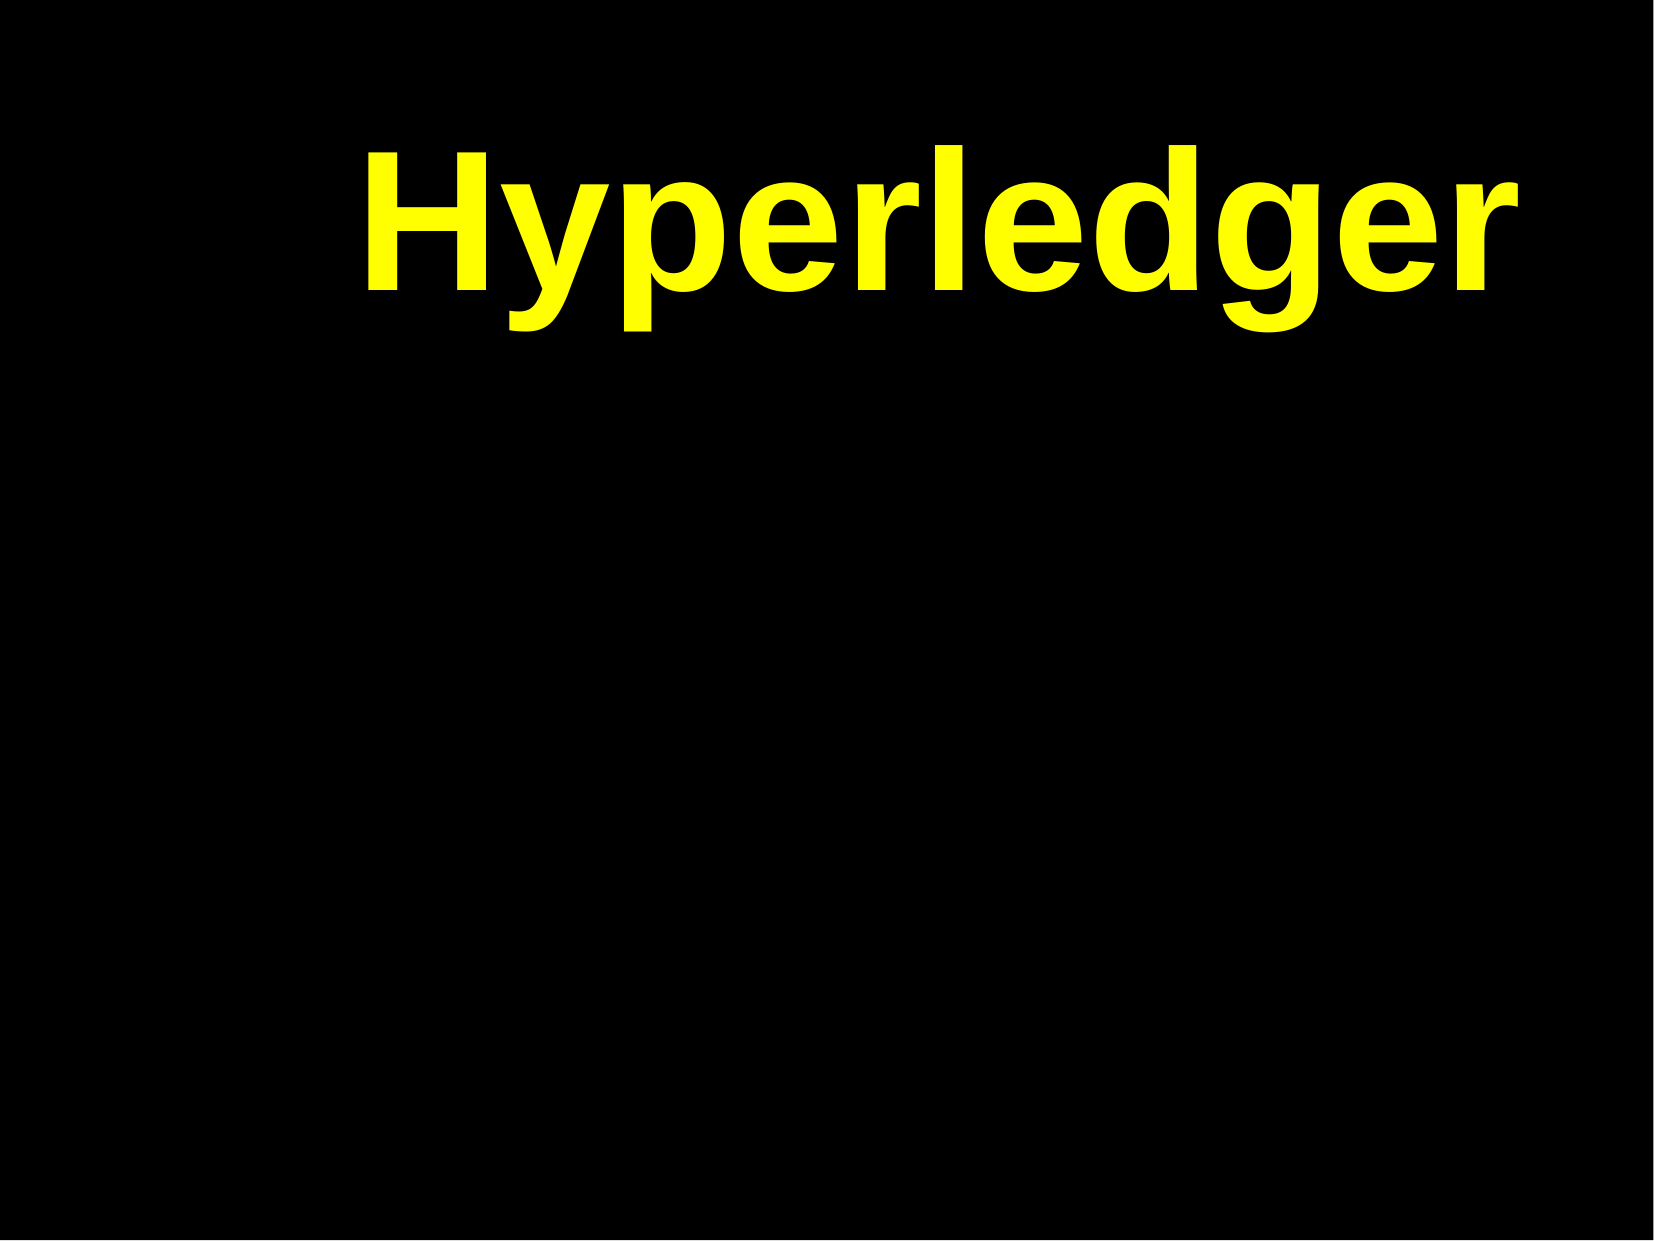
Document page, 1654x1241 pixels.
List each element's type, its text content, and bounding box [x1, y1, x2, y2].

text_box Hyperledger [651, 201, 695, 273]
text_box Hyperledger [340, 123, 1361, 319]
text_box Hyperledger [1247, 201, 1291, 271]
text_box [0, 0, 1654, 1241]
